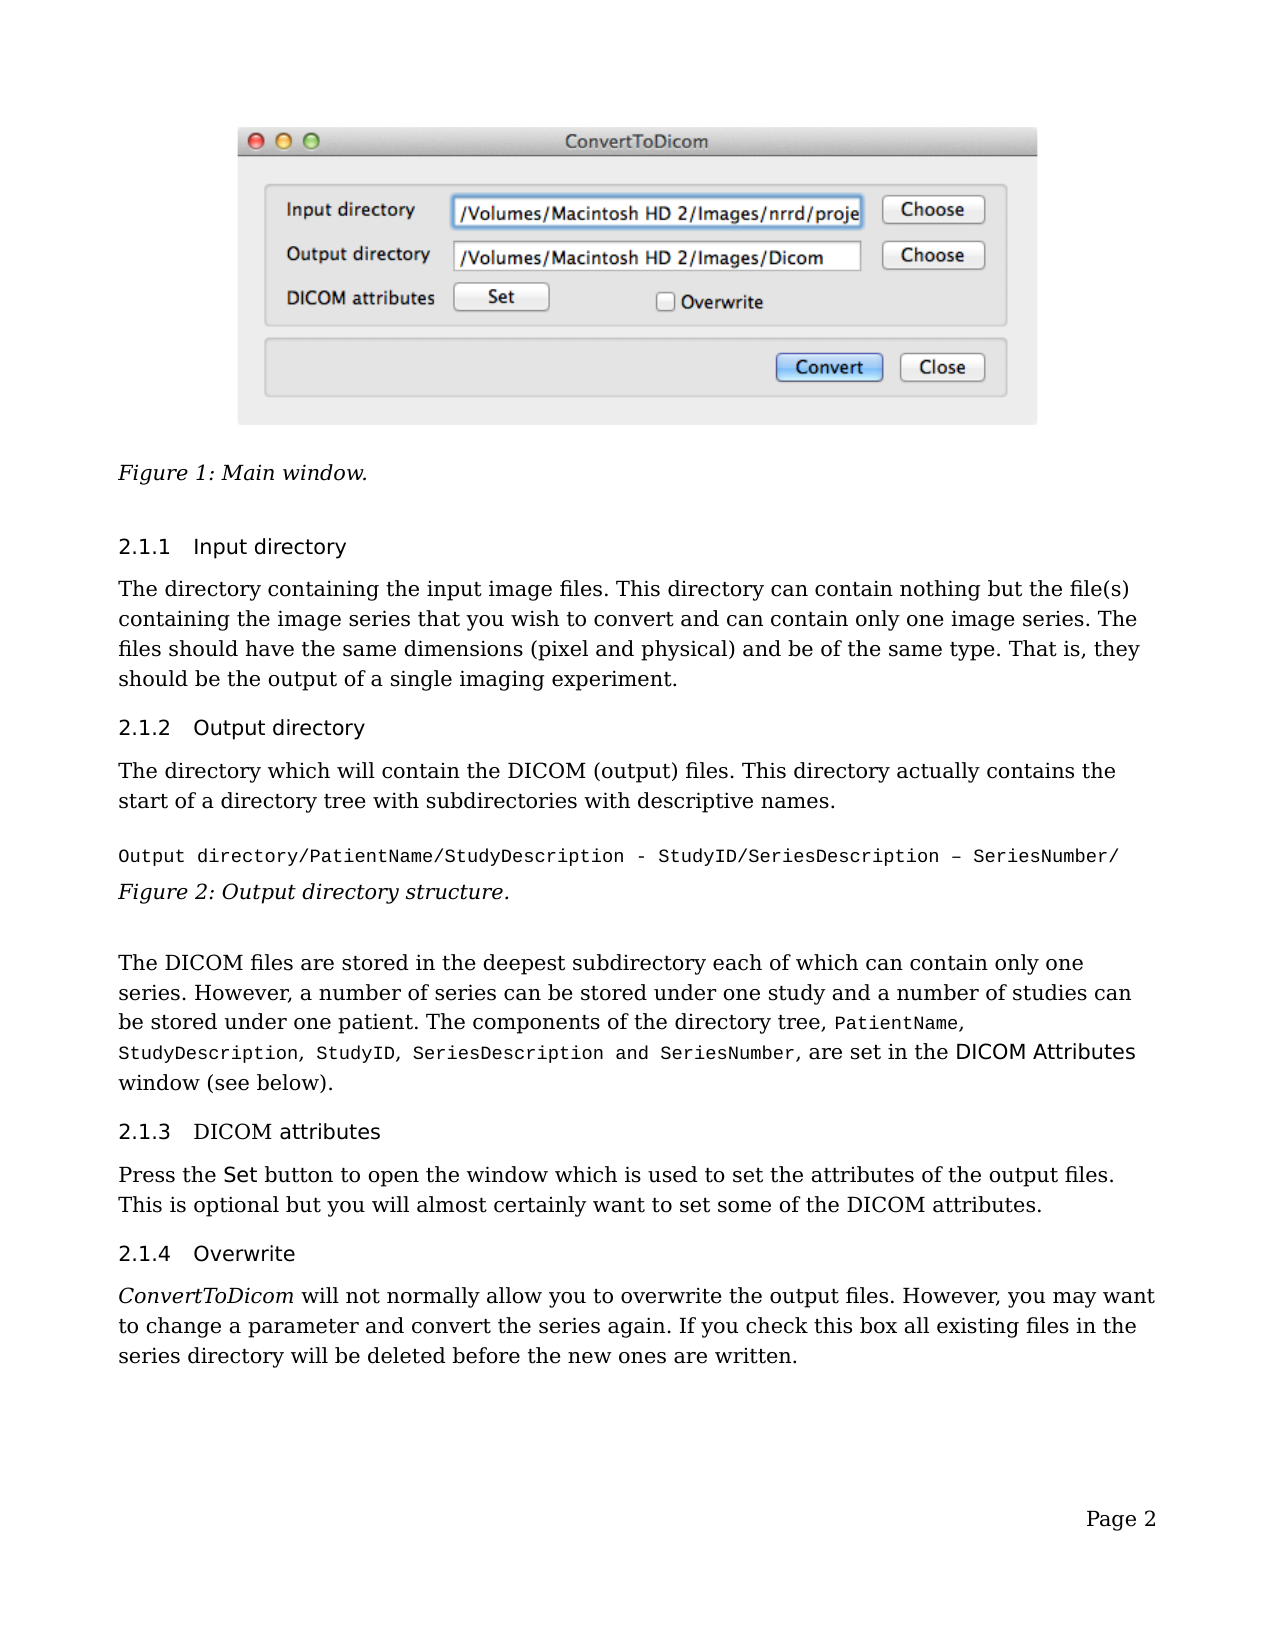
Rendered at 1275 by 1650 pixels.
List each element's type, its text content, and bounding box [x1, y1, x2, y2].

text The directory which will contain the DICOM (output) files. This directory actually contains the start of a directory tree with subdirectories with descriptive names. [118, 753, 1157, 813]
subtitle DICOM attributes [118, 1120, 1157, 1144]
text [118, 868, 1157, 880]
text Figure 2: Output directory structure. [118, 880, 1157, 904]
text The DICOM files are stored in the deepest subdirectory each of which can contain only one series. However, a number of series can be stored under one study and a number of studies can be stored under one patient. The components of the directory tree, PatientName, StudyDescription, StudyID, SeriesDescription and SeriesNumber, are set in the DICOM Attributes window (see below). [118, 904, 1157, 1095]
text Figure 1: Main window. [118, 461, 1157, 485]
text ConvertToDicom will not normally allow you to overwrite the output files. However, you may want to change a parameter and convert the series again. If you check this box all existing files in the series directory will be deleted before the new ones are written. [118, 1279, 1157, 1369]
text [118, 826, 1157, 838]
subtitle Input directory [118, 535, 1157, 559]
text Output directory/PatientName/StudyDescription - StudyID/SeriesDescription – SeriesNumber/ [118, 838, 1157, 868]
text Press the Set button to open the window which is used to set the attributes of the output files. This is optional but you will almost certainly want to set some of the DICOM attributes. [118, 1157, 1157, 1217]
picture [237, 127, 1038, 425]
subtitle Output directory [118, 716, 1157, 741]
subtitle Overwrite [118, 1242, 1157, 1266]
text The directory containing the input image files. This directory can contain nothing but the file(s) containing the image series that you wish to convert and can contain only one image series. The files should have the same dimensions (pixel and physical) and be of the same type. That is, they should be the output of a single imaging experiment. [118, 571, 1157, 691]
